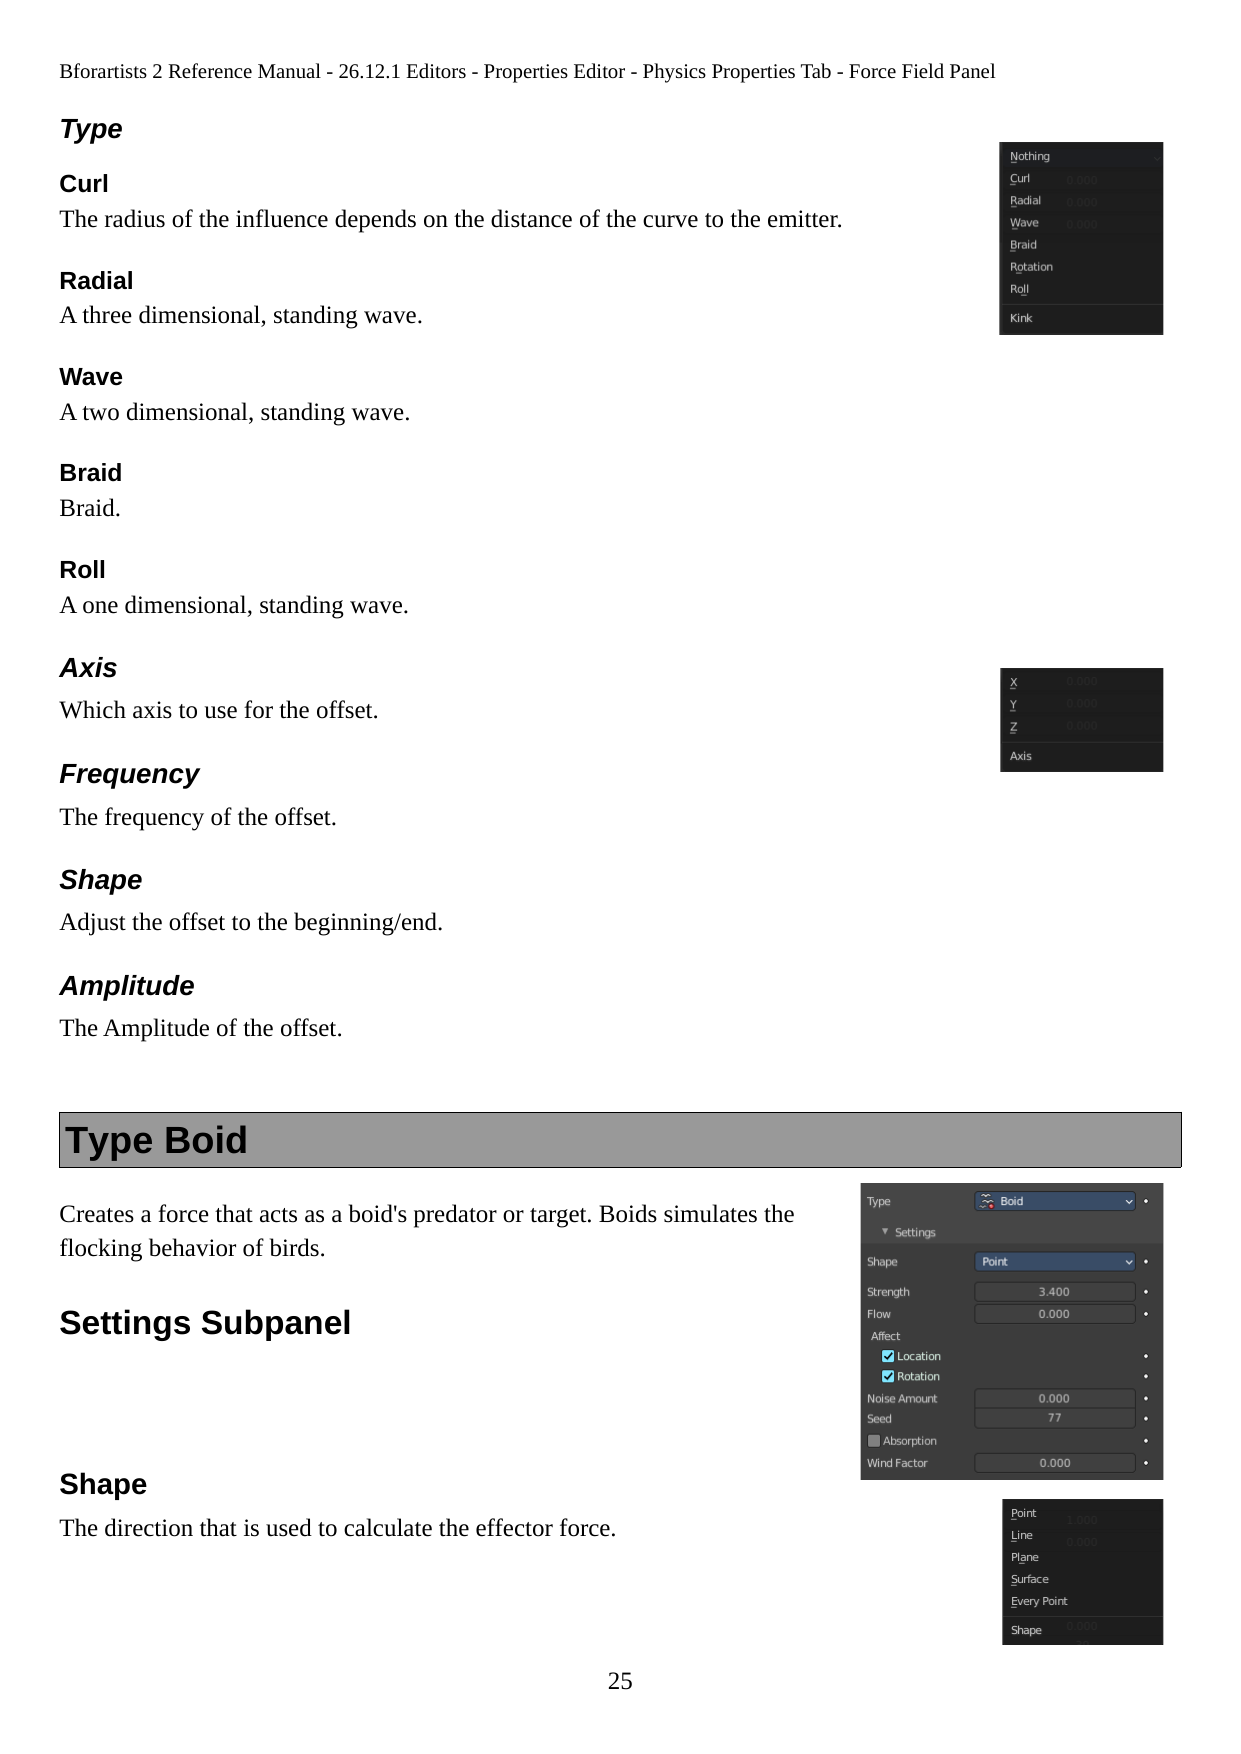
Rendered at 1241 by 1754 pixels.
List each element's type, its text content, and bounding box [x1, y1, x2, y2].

text The direction that is used to calculate the effector force. [59, 1513, 1002, 1542]
subtitle Amplitude [59, 969, 1181, 1001]
subtitle Radial [59, 266, 999, 294]
picture [1002, 1499, 1164, 1645]
text A one dimensional, standing wave. [59, 590, 1181, 618]
subtitle Shape [59, 1467, 1181, 1501]
subtitle [1164, 169, 1181, 198]
text The frequency of the offset. [59, 802, 1181, 830]
text A three dimensional, standing wave. [59, 301, 999, 329]
text Creates a force that acts as a boid's predator or target. Boids simulates the flocking behavior of birds. [59, 1199, 860, 1262]
subtitle Curl [59, 169, 999, 198]
text Braid. [59, 493, 1181, 522]
subtitle Braid [59, 458, 1181, 487]
subtitle Roll [59, 555, 1181, 583]
subtitle [1164, 266, 1181, 294]
subtitle [1164, 1303, 1181, 1342]
subtitle Wave [59, 362, 1181, 391]
text Adjust the offset to the beginning/end. [59, 907, 1181, 936]
subtitle Type [59, 113, 1181, 144]
picture [999, 142, 1164, 335]
text The Amplitude of the offset. [59, 1013, 1181, 1042]
picture [1000, 668, 1164, 772]
subtitle Axis [59, 651, 1181, 683]
subtitle Shape [59, 863, 1181, 895]
text Which axis to use for the offset. [59, 696, 1000, 724]
table_header Type Boid [60, 1113, 1181, 1167]
picture [860, 1183, 1164, 1480]
subtitle Frequency [59, 757, 1181, 789]
text A two dimensional, standing wave. [59, 397, 1181, 426]
subtitle Settings Subpanel [59, 1303, 860, 1342]
text The radius of the influence depends on the distance of the curve to the emitter. [59, 204, 999, 233]
